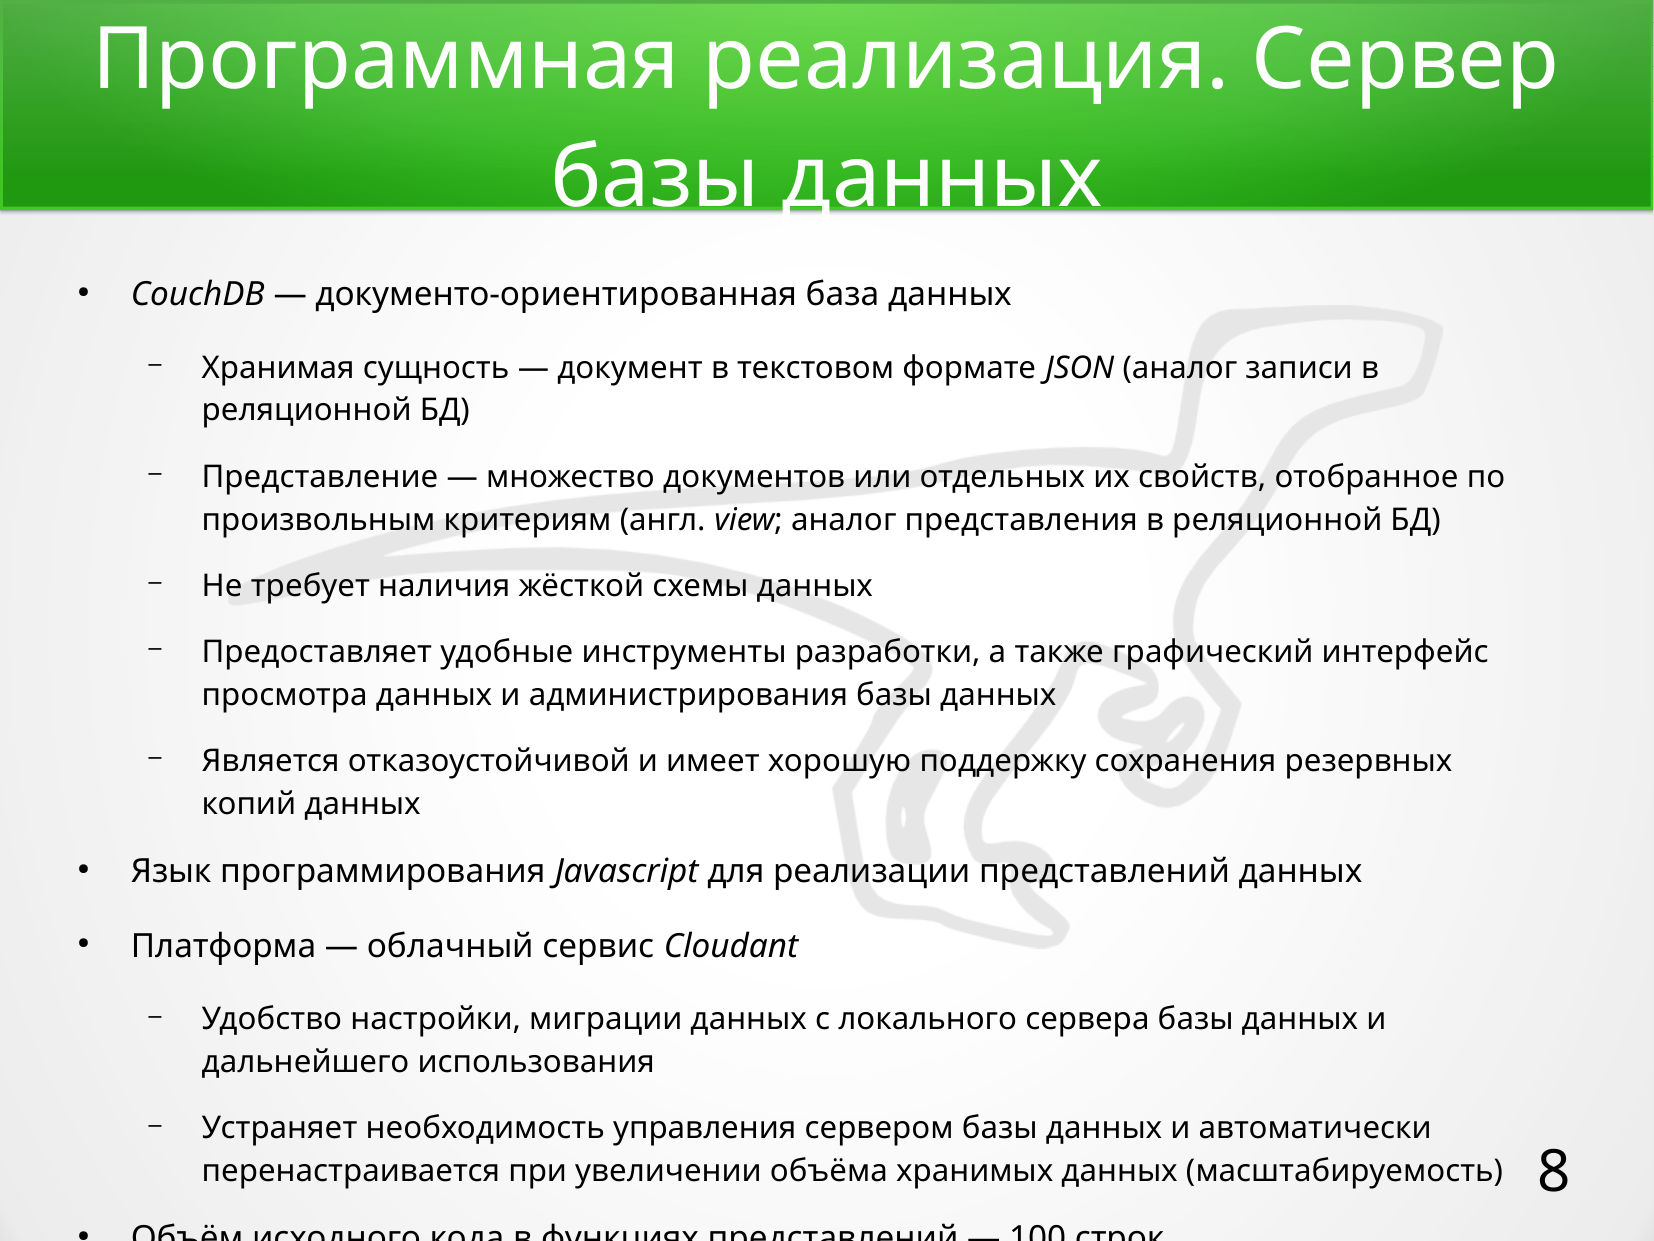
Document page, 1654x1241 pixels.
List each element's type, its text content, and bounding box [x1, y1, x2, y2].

title Программная реализация. Сервер базы данных [82, 10, 1571, 219]
list CouchDB — документо-ориентированная база данных Хранимая сущность — документ в текстовом формате JSON (аналог записи в реляционной БД) Представление — множество документов или отдельных их свойств, отобранное по произвольным критериям (англ. view; аналог представления в реляционной БД) Не требует наличия жёсткой схемы данных Предоставляет удобные инструменты разработки, а также графический интерфейс просмотра данных и администрирования базы данных Является отказоустойчивой и имеет хорошую поддержку сохранения резервных копий данных Язык программирования Javascript для реализации представлений данных Платформа — облачный сервис Cloudant Удобство настройки, миграции данных с локального сервера базы данных и дальнейшего использования Устраняет необходимость управления сервером базы данных и автоматически перенастраивается при увеличении объёма хранимых данных (масштабируемость) Объём исходного кода в функциях представлений — 100 строк [59, 270, 1516, 1186]
